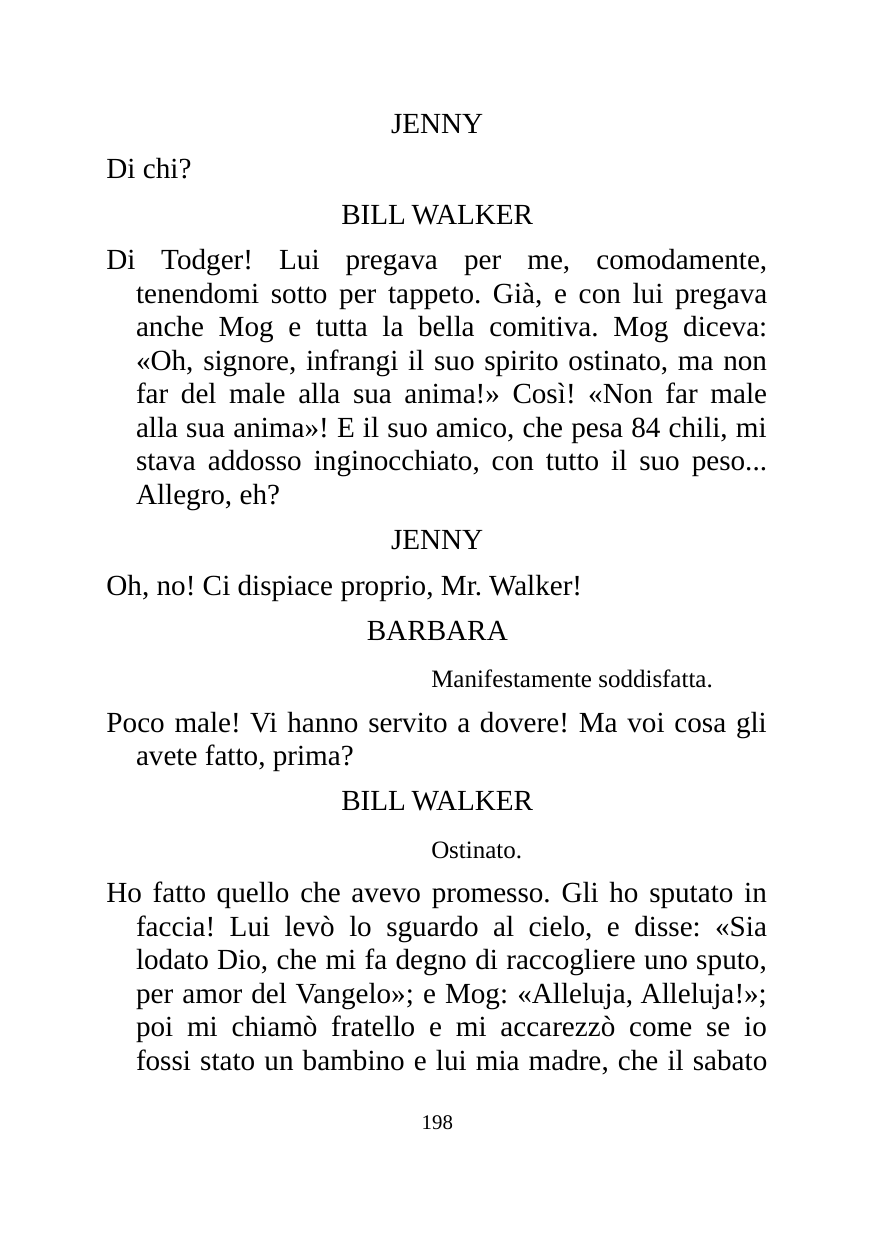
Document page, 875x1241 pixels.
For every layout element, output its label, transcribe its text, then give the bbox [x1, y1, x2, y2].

text Manifestamente soddisfatta. [431, 664, 768, 693]
text JENNY [106, 522, 768, 556]
text Oh, no! Ci dispiace proprio, Mr. Walker! [106, 568, 768, 601]
text BILL WALKER [106, 783, 768, 817]
text JENNY [106, 106, 768, 140]
text BARBARA [106, 613, 768, 646]
text Di chi? [106, 152, 768, 185]
text Ho fatto quello che avevo promesso. Gli ho sputato in faccia! Lui levò lo sguardo al cielo, e disse: «Sia lodato Dio, che mi fa degno di raccogliere uno sputo, per amor del Vangelo»; e Mog: «Alleluja, Alleluja!»; poi mi chiamò fratello e mi accarezzò come se io fossi stato un bambino e lui mia madre, che il sabato [106, 875, 768, 1077]
text BILL WALKER [106, 197, 768, 230]
text Di Todger! Lui pregava per me, comodamente, tenendomi sotto per tappeto. Già, e con lui pregava anche Mog e tutta la bella comitiva. Mog diceva: «Oh, signore, infrangi il suo spirito ostinato, ma non far del male alla sua anima!» Così! «Non far male alla sua anima»! E il suo amico, che pesa 84 chili, mi stava addosso inginocchiato, con tutto il suo peso... Allegro, eh? [106, 242, 768, 511]
text Ostinato. [431, 835, 768, 863]
text Poco male! Vi hanno servito a dovere! Ma voi cosa gli avete fatto, prima? [106, 705, 768, 772]
